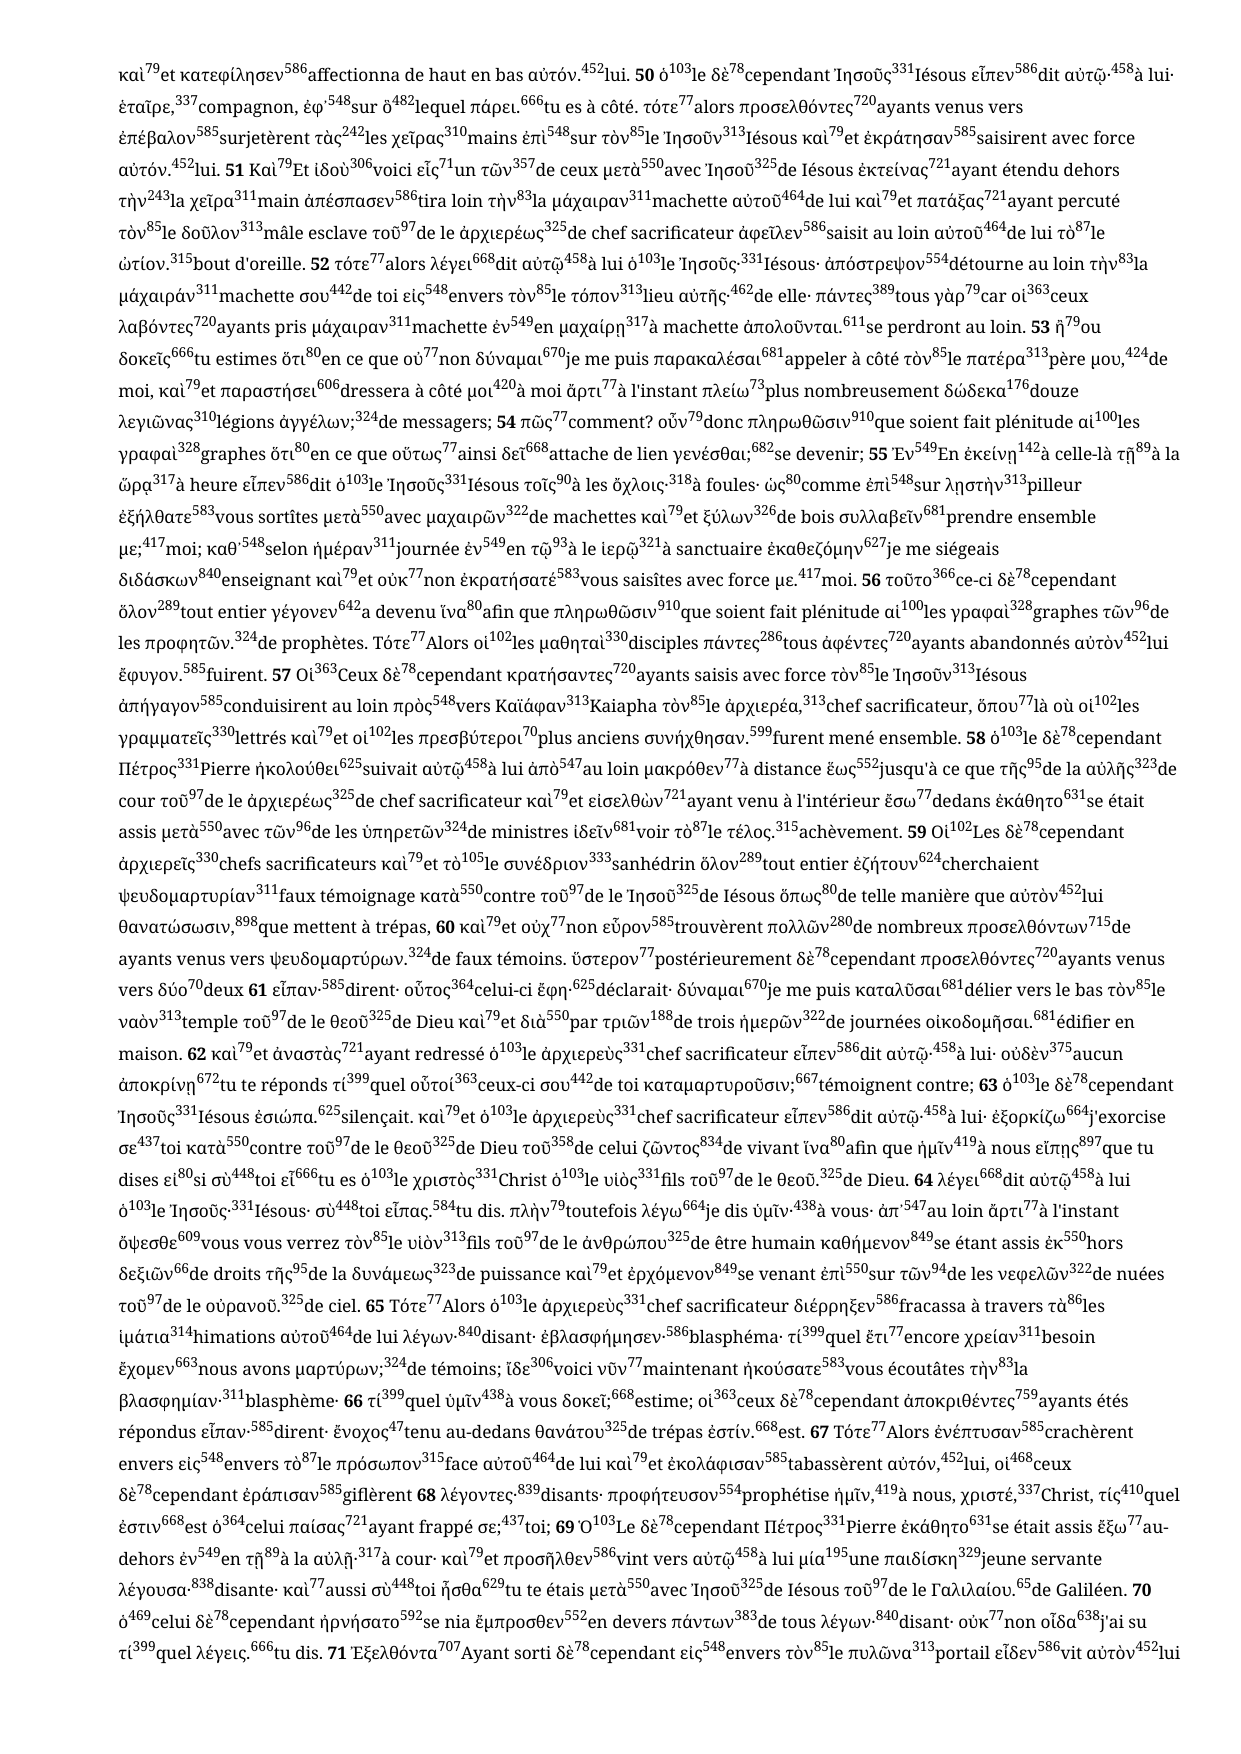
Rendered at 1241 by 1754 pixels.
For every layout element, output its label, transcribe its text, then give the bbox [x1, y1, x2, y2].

text 1 Καὶ79Et ἐγένετο592se devint ὅτε80lorsque ἐτέλεσεν586acheva ὁ103le Ἰησοῦς331Iésous πάντας268tous τοὺς84les λόγους312discours τούτους,137ceux-ci, εἶπεν586dit τοῖς90à les μαθηταῖς318à disciples αὐτοῦ·464de lui· 2 οἴδατε639vous avez su ὅτι80en ce que μετὰ548après δύο176deux ἡμέρας310journées τὸ105le πάσχα333pâque γίνεται,674se devient, καὶ79et ὁ103le υἱὸς331fils τοῦ97de le ἀνθρώπου325de être humain παραδίδοται680est livré εἰς548envers τὸ348ce σταυρωθῆναι.683être crucifié. 3 Τότε77Alors συνήχθησαν599furent mené ensemble οἱ102les ἀρχιερεῖς330chefs sacrificateurs καὶ79et οἱ102les πρεσβύτεροι70plus anciens τοῦ97de le λαοῦ325de peuple εἰς548envers τὴν83la αὐλὴν311cour τοῦ97de le ἀρχιερέως325de chef sacrificateur τοῦ492de celui λεγομένου885de étant dit Καϊάφα325de Kaiapha 4 καὶ79et συνεβουλεύσαντο591se délibérèrent ensemble ἵνα80afin que τὸν85le Ἰησοῦν313Iésous δόλῳ319à fraude κρατήσωσιν898que saisissent avec force καὶ79et ἀποκτείνωσιν·898que tuent catégoriquement· 5 ἔλεγον624disaient δέ·78cependant· μὴ77ne pas ἐν549en τῇ89à la ἑορτῇ,317à fête, ἵνα80afin que μὴ77ne pas θόρυβος331tumulte γένηται905que se devienne ἐν549en τῷ91à le λαῷ.319à peuple. 6 Τοῦ97de Le δὲ78cependant Ἰησοῦ325de Iésous γενομένου734de se ayant devenu ἐν549en Βηθανίᾳ317à Béthanie ἐν549en οἰκίᾳ317à maison d'habitation Σίμωνος325de Simon τοῦ97de le λεπροῦ,16de lépreux, 7 προσῆλθεν586vint vers αὐτῷ458à lui γυνὴ329femme ἔχουσα838ayante ἀλάβαστρον315alabastre μύρου327de onguent βαρυτίμου18de lourd de valeur καὶ79et κατέχεεν586versa de haut en bas ἐπὶ550sur τῆς95de la κεφαλῆς323de tête αὐτοῦ464de lui ἀνακειμένου.861de se couchant de bas en haut. 8 ἰδόντες720ayants vus δὲ78cependant οἱ102les μαθηταὶ330disciples ἠγανάκτησαν585irritèrent beaucoup λέγοντες·839disants· εἰς548envers τί399quel ἡ101la ἀπώλεια329perte complète αὕτη;154celle-ci; 9 ἐδύνατο631se pouvait γὰρ79car τοῦτο366ce-ci πραθῆναι683être vendu πολλοῦ386de nombreux καὶ79et δοθῆναι683être donné πτωχοῖς.58à pauvres. 10 Γνοὺς721Ayant connu δὲ78cependant ὁ103le Ἰησοῦς331Iésous εἶπεν586dit αὐτοῖς·457à eux· τί399quel κόπους312frappements παρέχετε665vous fournissez τῇ89à la γυναικί;317à femme; ἔργον315travail γὰρ79car καλὸν6beau ἠργάσατο592se mit au travail εἰς548envers ἐμέ·417moi· 11 πάντοτε77en tout moment γὰρ79car τοὺς84les πτωχοὺς52pauvres ἔχετε665vous avez μεθ᾽550avec ἑαυτῶν,521de vous-mêmes, ἐμὲ417moi δὲ78cependant οὐ77non πάντοτε77en tout moment ἔχετε·665vous avez· 12 βαλοῦσα719ayante jetée γὰρ79car αὕτη362celle-ci τὸ87le μύρον315onguent τοῦτο140ce-ci ἐπὶ550sur τοῦ99de le σώματός327de corps μου424de moi πρὸς548vers τὸ348ce ἐνταφιάσαι681enterrer με417moi ἐποίησεν.586fit. 13 ἀμὴν304amen λέγω664je dis ὑμῖν,438à vous, ὅπου80là où ἐὰν340si le cas échéant κηρυχθῇ911que soit annoncé τὸ105le εὐαγγέλιον333évangile τοῦτο158ce-ci ἐν549en ὅλῳ275à tout entier τῷ91à le κόσμῳ,319à monde, λαληθήσεται619sera bavardé καὶ77aussi ὃ482lequel ἐποίησεν586fit αὕτη362celle-ci εἰς548envers μνημόσυνον315souvenance αὐτῆς.462de elle. 14 Τότε77Alors πορευθεὶς760ayant été allé εἷς71un τῶν96de les δώδεκα,64de douze, ὁ498celui λεγόμενος891étant dit Ἰούδας331Iouda Ἰσκαριώτης,331Iskariote, πρὸς548vers τοὺς84les ἀρχιερεῖς312chefs sacrificateurs 15 εἶπεν·586dit· τί399quel θέλετέ665vous voulez μοι420à moi δοῦναι,681donner, κἀγὼ431et moi ὑμῖν438à vous παραδώσω602je livrerai αὐτόν;452lui; οἱ468ceux δὲ78cependant ἔστησαν585dressèrent αὐτῷ458à lui τριάκοντα180trente ἀργύρια.314objets d'argents. 16 καὶ79et ἀπὸ547au loin τότε77alors ἐζήτει625cherchait εὐκαιρίαν311moment de bien ἵνα80afin que αὐτὸν452lui παραδῷ.899que livre. 17 Τῇ89à La δὲ78cependant πρώτῃ57à première τῶν98de les ἀζύμων66de sans levains προσῆλθον585vinrent vers οἱ102les μαθηταὶ330disciples τῷ91à le Ἰησοῦ319à Iésous λέγοντες·839disants· ποῦ77où? θέλεις666tu veux ἑτοιμάσωμέν894que nous préparions σοι439à toi φαγεῖν681manger τὸ87le πάσχα;315pâque; 18 ὁ469celui δὲ78cependant εἶπεν·586dit· ὑπάγετε569dirigez en arrière εἰς548envers τὴν83la πόλιν311cité πρὸς548vers τὸν85le δεῖνα373un tel καὶ79et εἴπατε553dites αὐτῷ·458à lui· ὁ103le διδάσκαλος331enseignant λέγει·668dit· ὁ103le καιρός331moment μου424de moi ἐγγύς77proche ἐστιν,668est, πρὸς548vers σὲ437toi ποιῶ664je fais τὸ87le πάσχα315pâque μετὰ550avec τῶν96de les μαθητῶν324de disciples μου.424de moi. 19 καὶ79et ἐποίησαν585firent οἱ102les μαθηταὶ330disciples ὡς80comme συνέταξεν586ordonnança avec αὐτοῖς457à eux ὁ103le Ἰησοῦς331Iésous καὶ79et ἡτοίμασαν585préparèrent τὸ87le πάσχα.315pâque. 20 Ὀψίας63de Tardive δὲ78cependant γενομένης732de se ayante devenue ἀνέκειτο631se couchait de bas en haut μετὰ550avec τῶν96de les δώδεκα.64de douze. 21 καὶ79et ἐσθιόντων833de mangeants αὐτῶν463de eux εἶπεν·586dit· ἀμὴν304amen λέγω664je dis ὑμῖν438à vous ὅτι80en ce que εἷς71un ἐξ550hors ὑμῶν441de vous παραδώσει606livrera με.417moi. 22 καὶ79et λυπούμενοι890étants attristés σφόδρα77véhémentement ἤρξαντο591se originèrent λέγειν689dire αὐτῷ458à lui εἷς71un ἕκαστος·287chacun· μήτι340ne serait-ce que ἐγώ431moi εἰμι,664je suis, κύριε;337Maître; 23 ὁ469celui δὲ78cependant ἀποκριθεὶς760ayant été répondu εἶπεν·586dit· ὁ364celui ἐμβάψας721ayant trempé dedans μετ᾽550avec ἐμοῦ424de moi τὴν83la χεῖρα311main ἐν549en τῷ93à le τρυβλίῳ321à bol οὗτός364celui-ci με417moi παραδώσει.606livrera. 24 ὁ103le μὲν79certes υἱὸς331fils τοῦ97de le ἀνθρώπου325de être humain ὑπάγει668dirige en arrière καθὼς77de haut en bas comme γέγραπται654a été graphé περὶ550autour αὐτοῦ,464de lui, οὐαὶ304Ouai δὲ78cependant τῷ91à le ἀνθρώπῳ319à être humain ἐκείνῳ144à celui-là δι᾽550par οὗ492de lequel ὁ103le υἱὸς331fils τοῦ97de le ἀνθρώπου325de être humain παραδίδοται·680est livré· καλὸν49beau ἦν625était αὐτῷ458à lui εἰ80si οὐκ77non ἐγεννήθη600fut engendré ὁ103le ἄνθρωπος331être humain ἐκεῖνος.156celui-là. 25 ἀποκριθεὶς760ayant été répondu δὲ78cependant Ἰούδας331Iouda ὁ498celui παραδιδοὺς840livrant αὐτὸν452lui εἶπεν·586dit· μήτι340ne serait-ce que ἐγώ431moi εἰμι,664je suis, ῥαββί;337rabbi; λέγει668dit αὐτῷ·458à lui· σὺ448toi εἶπας.584tu dis. 26 Ἐσθιόντων833de Mangeants δὲ78cependant αὐτῶν463de eux λαβὼν721ayant pris ὁ103le Ἰησοῦς331Iésous ἄρτον313pain καὶ79et εὐλογήσας721ayant élogié ἔκλασεν586cassa καὶ79et δοὺς721ayant donné τοῖς90à les μαθηταῖς318à disciples εἶπεν·586dit· λάβετε553prenez φάγετε,553mangez, τοῦτό366ce-ci ἐστιν668est τὸ105le σῶμά333corps μου.424de moi. 27 καὶ79et λαβὼν721ayant pris ποτήριον315récipient à boire καὶ79et εὐχαριστήσας721ayant rendu grâce ἔδωκεν586donna αὐτοῖς457à eux λέγων·840disant· πίετε553buvez ἐξ550hors αὐτοῦ466de lui πάντες,389tous, 28 τοῦτο366ce-ci γάρ79car ἐστιν668est τὸ105le αἷμά333sang μου424de moi τῆς95de la διαθήκης323de disposition τὸ366ce περὶ550autour πολλῶν383de nombreux ἐκχυννόμενον893étant déversé εἰς548envers ἄφεσιν311abandon ἁμαρτιῶν.322de fautes. 29 λέγω664je dis δὲ78cependant ὑμῖν,438à vous, οὐ77non μὴ77ne pas πίω895que je boive ἀπ᾽547au loin ἄρτι77à l'instant ἐκ550hors τούτου152de ce-ci τοῦ99de le γενήματος327de progéniture τῆς95de la ἀμπέλου323de vigne ἕως552jusqu'à ce que τῆς95de la ἡμέρας323de journée ἐκείνης148de celle-là ὅταν77lorsque le cas échéant αὐτὸ454lui πίνω917que je boive μεθ᾽550avec ὑμῶν441de vous καινὸν55nouveau ἐν549en τῇ89à la βασιλείᾳ317à royauté τοῦ97de le πατρός325de père μου.424de moi. 30 Καὶ79Et ὑμνήσαντες720ayants chantés hymne ἐξῆλθον585sortirent εἰς548envers τὸ87le ὄρος315montagne τῶν94de les ἐλαιῶν.322de oliviers. 31 Τότε77Alors λέγει668dit αὐτοῖς457à eux ὁ103le Ἰησοῦς·331Iésous· πάντες389tous ὑμεῖς447vous σκανδαλισθήσεσθε616vous serez scandalisé ἐν549en ἐμοὶ420à moi ἐν549en τῇ89à la νυκτὶ317à nuit ταύτῃ,142à celle-ci, γέγραπται654a été graphé γάρ·79car· πατάξω602je percuterai τὸν85le ποιμένα,313berger, καὶ79et διασκορπισθήσονται618seront dispersé au travers τὰ104les πρόβατα332brebis τῆς95de la ποίμνης.323de bergerie de troupeau. 32 μετὰ548après δὲ78cependant τὸ348ce ἐγερθῆναί683être éveillé με417moi προάξω602je mènerai devant ὑμᾶς436vous εἰς548envers τὴν83la Γαλιλαίαν.311Galilée. 33 ἀποκριθεὶς760ayant été répondu δὲ78cependant ὁ103le Πέτρος331Pierre εἶπεν586dit αὐτῷ·458à lui· εἰ80si πάντες389tous σκανδαλισθήσονται618seront scandalisé ἐν549en σοί,439à toi, ἐγὼ431moi οὐδέποτε77pas cependant à un moment σκανδαλισθήσομαι.615je serai scandalisé. 34 ἔφη625déclarait αὐτῷ458à lui ὁ103le Ἰησοῦς·331Iésous· ἀμὴν304amen λέγω664je dis σοι439à toi ὅτι80en ce que ἐν549en ταύτῃ142à celle-ci τῇ89à la νυκτὶ317à nuit πρὶν80avant ἀλέκτορα313coq φωνῆσαι681sonner de voix τρὶς77trois fois ἀπαρνήσῃ610tu te nieras au loin με.417moi. 35 λέγει668dit αὐτῷ458à lui ὁ103le Πέτρος·331Pierre· κἂν77et si δέῃ921que attache de lien με417moi σὺν549avec σοὶ439à toi ἀποθανεῖν,681mourir loin, οὐ77non μή77ne pas σε437toi ἀπαρνήσομαι.608je me nierai au loin. ὁμοίως77semblablement καὶ77aussi πάντες286tous οἱ102les μαθηταὶ330disciples εἶπαν.585dirent. 36 Τότε77Alors ἔρχεται674se vient μετ᾽550avec αὐτῶν463de eux ὁ103le Ἰησοῦς331Iésous εἰς548envers χωρίον315emplacement λεγόμενον877étant dit Γεθσημανὶ315Gethsémani καὶ79et λέγει668dit τοῖς90à les μαθηταῖς·318à disciples· καθίσατε553asseyez αὐτοῦ77là-même ἕως80jusqu'à ce que [οὗ]492[de lequel] ἀπελθὼν721ayant éloigné ἐκεῖ77là προσεύξωμαι.901que je me prie. 37 καὶ79et παραλαβὼν721ayant pris à côté τὸν85le Πέτρον313Pierre καὶ79et τοὺς84les δύο178deux υἱοὺς312fils Ζεβεδαίου325de Zébédaï ἤρξατο592se origina λυπεῖσθαι692être attristé καὶ79et ἀδημονεῖν.689être troublé. 38 τότε77alors λέγει668dit αὐτοῖς·457à eux· περίλυπός45triste autour ἐστιν668est ἡ101la ψυχή329âme μου424de moi ἕως552jusqu'à ce que θανάτου·325de trépas· μείνατε553restez ὧδε77ici καὶ79et γρηγορεῖτε569vigilez μετ᾽550avec ἐμοῦ.424de moi. 39 Καὶ79Et προελθὼν721ayant venu devant μικρὸν53petit ἔπεσεν586tomba ἐπὶ548sur πρόσωπον315face αὐτοῦ464de lui προσευχόμενος867se priant καὶ79et λέγων·840disant· πάτερ337père μου,424de moi, εἰ80si δυνατόν49puissant ἐστιν,668est, παρελθέτω556passe à côté ἀπ᾽550au loin ἐμοῦ424de moi τὸ87le ποτήριον315récipient à boire τοῦτο·140ce-ci· πλὴν79toutefois οὐχ77non ὡς80comme ἐγὼ431moi θέλω664je veux ἀλλ᾽79mais ὡς80comme σύ.448toi. 40 καὶ79et ἔρχεται674se vient πρὸς548vers τοὺς84les μαθητὰς312disciples καὶ79et εὑρίσκει668trouve αὐτοὺς451eux καθεύδοντας,821dormants de haut en bas, καὶ79et λέγει668dit τῷ91à le Πέτρῳ·319à Pierre· οὕτως77ainsi οὐκ77non ἰσχύσατε583vous eûtes la ténacité μίαν177une ὥραν311heure γρηγορῆσαι681vigiler μετ᾽550avec ἐμοῦ;424de moi; 41 γρηγορεῖτε569vigilez καὶ79et προσεύχεσθε,573que vous vous priez, ἵνα80afin que μὴ77ne pas εἰσέλθητε896que vous veniez à l'intérieur εἰς548envers πειρασμόν·313tentation· τὸ105le μὲν79certes πνεῦμα333souffle πρόθυμον49de promptitude fureur ἡ101la δὲ78cependant σὰρξ329chair ἀσθενής.45infirme. 42 Πάλιν77De nouveau ἐκ550hors δευτέρου67de deuxième ἀπελθὼν721ayant éloigné προσηύξατο592se pria λέγων·840disant· πάτερ337père μου,424de moi, εἰ80si οὐ77non δύναται674se peut τοῦτο366ce-ci παρελθεῖν681passer à côté ἐὰν80si le cas échéant μὴ77ne pas αὐτὸ454lui πίω,895que je boive, γενηθήτω565soit devenu τὸ105le θέλημά333volonté σου.442de toi. 43 καὶ79et ἐλθὼν721ayant venu πάλιν77de nouveau εὗρεν586trouva αὐτοὺς451eux καθεύδοντας,821dormants de haut en bas, ἦσαν624étaient γὰρ79car αὐτῶν463de eux οἱ102les ὀφθαλμοὶ330yeux βεβαρημένοι.812ayants étés alourdis. 44 Καὶ79Et ἀφεὶς721ayant abandonné αὐτοὺς451eux πάλιν77de nouveau ἀπελθὼν721ayant éloigné προσηύξατο592se pria ἐκ550hors τρίτου67de troisième τὸν85le αὐτὸν138même λόγον313discours εἰπὼν721ayant dit πάλιν.77de nouveau. 45 τότε77alors ἔρχεται674se vient πρὸς548vers τοὺς84les μαθητὰς312disciples καὶ79et λέγει668dit αὐτοῖς·457à eux· καθεύδετε665vous dormez de haut en bas [τὸ]87[le] λοιπὸν375restant καὶ79et ἀναπαύεσθε·671vous vous pausez de bas en haut· ἰδοὺ306voici ἤγγικεν642a approché ἡ101la ὥρα329heure καὶ79et ὁ103le υἱὸς331fils τοῦ97de le ἀνθρώπου325de être humain παραδίδοται680est livré εἰς548envers χεῖρας310mains ἁμαρτωλῶν.64de fauteurs. 46 ἐγείρεσθε577soyez éveillés ἄγωμεν·916que nous conduisions· ἰδοὺ306voici ἤγγικεν642a approché ὁ364celui παραδιδούς840livrant με.417moi. 47 Καὶ79Et ἔτι77encore αὐτοῦ464de lui λαλοῦντος834de bavardant ἰδοὺ306voici Ἰούδας331Iouda εἷς71un τῶν96de les δώδεκα64de douze ἦλθεν586vint καὶ79et μετ᾽550avec αὐτοῦ464de lui ὄχλος331foule πολὺς287nombreux μετὰ550avec μαχαιρῶν322de machettes καὶ79et ξύλων326de bois ἀπὸ550au loin τῶν96de les ἀρχιερέων324de chefs sacrificateurs καὶ79et πρεσβυτέρων64de plus anciens τοῦ97de le λαοῦ.325de peuple. 48 ὁ364celui δὲ78cependant παραδιδοὺς840livrant αὐτὸν452lui ἔδωκεν586donna αὐτοῖς457à eux σημεῖον315signe λέγων·840disant· ὃν480lequel ἂν340le cas échéant φιλήσω895que j'affectionne αὐτός469lui ἐστιν,668est, κρατήσατε553saisissez avec force αὐτόν.452lui. 49 καὶ79et εὐθέως77directement προσελθὼν721ayant venu vers τῷ91à le Ἰησοῦ319à Iésous εἶπεν·586dit· χαῖρε,308sois de joie, ῥαββί,337rabbi, καὶ79et κατεφίλησεν586affectionna de haut en bas αὐτόν.452lui. 50 ὁ103le δὲ78cependant Ἰησοῦς331Iésous εἶπεν586dit αὐτῷ·458à lui· ἑταῖρε,337compagnon, ἐφ᾽548sur ὃ482lequel πάρει.666tu es à côté. τότε77alors προσελθόντες720ayants venus vers ἐπέβαλον585surjetèrent τὰς242les χεῖρας310mains ἐπὶ548sur τὸν85le Ἰησοῦν313Iésous καὶ79et ἐκράτησαν585saisirent avec force αὐτόν.452lui. 51 Καὶ79Et ἰδοὺ306voici εἷς71un τῶν357de ceux μετὰ550avec Ἰησοῦ325de Iésous ἐκτείνας721ayant étendu dehors τὴν243la χεῖρα311main ἀπέσπασεν586tira loin τὴν83la μάχαιραν311machette αὐτοῦ464de lui καὶ79et πατάξας721ayant percuté τὸν85le δοῦλον313mâle esclave τοῦ97de le ἀρχιερέως325de chef sacrificateur ἀφεῖλεν586saisit au loin αὐτοῦ464de lui τὸ87le ὠτίον.315bout d'oreille. 52 τότε77alors λέγει668dit αὐτῷ458à lui ὁ103le Ἰησοῦς·331Iésous· ἀπόστρεψον554détourne au loin τὴν83la μάχαιράν311machette σου442de toi εἰς548envers τὸν85le τόπον313lieu αὐτῆς·462de elle· πάντες389tous γὰρ79car οἱ363ceux λαβόντες720ayants pris μάχαιραν311machette ἐν549en μαχαίρῃ317à machette ἀπολοῦνται.611se perdront au loin. 53 ἢ79ou δοκεῖς666tu estimes ὅτι80en ce que οὐ77non δύναμαι670je me puis παρακαλέσαι681appeler à côté τὸν85le πατέρα313père μου,424de moi, καὶ79et παραστήσει606dressera à côté μοι420à moi ἄρτι77à l'instant πλείω73plus nombreusement δώδεκα176douze λεγιῶνας310légions ἀγγέλων;324de messagers; 54 πῶς77comment? οὖν79donc πληρωθῶσιν910que soient fait plénitude αἱ100les γραφαὶ328graphes ὅτι80en ce que οὕτως77ainsi δεῖ668attache de lien γενέσθαι;682se devenir; 55 Ἐν549En ἐκείνῃ142à celle-là τῇ89à la ὥρᾳ317à heure εἶπεν586dit ὁ103le Ἰησοῦς331Iésous τοῖς90à les ὄχλοις·318à foules· ὡς80comme ἐπὶ548sur λῃστὴν313pilleur ἐξήλθατε583vous sortîtes μετὰ550avec μαχαιρῶν322de machettes καὶ79et ξύλων326de bois συλλαβεῖν681prendre ensemble με;417moi; καθ᾽548selon ἡμέραν311journée ἐν549en τῷ93à le ἱερῷ321à sanctuaire ἐκαθεζόμην627je me siégeais διδάσκων840enseignant καὶ79et οὐκ77non ἐκρατήσατέ583vous saisîtes avec force με.417moi. 56 τοῦτο366ce-ci δὲ78cependant ὅλον289tout entier γέγονεν642a devenu ἵνα80afin que πληρωθῶσιν910que soient fait plénitude αἱ100les γραφαὶ328graphes τῶν96de les προφητῶν.324de prophètes. Τότε77Alors οἱ102les μαθηταὶ330disciples πάντες286tous ἀφέντες720ayants abandonnés αὐτὸν452lui ἔφυγον.585fuirent. 57 Οἱ363Ceux δὲ78cependant κρατήσαντες720ayants saisis avec force τὸν85le Ἰησοῦν313Iésous ἀπήγαγον585conduisirent au loin πρὸς548vers Καϊάφαν313Kaiapha τὸν85le ἀρχιερέα,313chef sacrificateur, ὅπου77là où οἱ102les γραμματεῖς330lettrés καὶ79et οἱ102les πρεσβύτεροι70plus anciens συνήχθησαν.599furent mené ensemble. 58 ὁ103le δὲ78cependant Πέτρος331Pierre ἠκολούθει625suivait αὐτῷ458à lui ἀπὸ547au loin μακρόθεν77à distance ἕως552jusqu'à ce que τῆς95de la αὐλῆς323de cour τοῦ97de le ἀρχιερέως325de chef sacrificateur καὶ79et εἰσελθὼν721ayant venu à l'intérieur ἔσω77dedans ἐκάθητο631se était assis μετὰ550avec τῶν96de les ὑπηρετῶν324de ministres ἰδεῖν681voir τὸ87le τέλος.315achèvement. 59 Οἱ102Les δὲ78cependant ἀρχιερεῖς330chefs sacrificateurs καὶ79et τὸ105le συνέδριον333sanhédrin ὅλον289tout entier ἐζήτουν624cherchaient ψευδομαρτυρίαν311faux témoignage κατὰ550contre τοῦ97de le Ἰησοῦ325de Iésous ὅπως80de telle manière que αὐτὸν452lui θανατώσωσιν,898que mettent à trépas, 60 καὶ79et οὐχ77non εὗρον585trouvèrent πολλῶν280de nombreux προσελθόντων715de ayants venus vers ψευδομαρτύρων.324de faux témoins. ὕστερον77postérieurement δὲ78cependant προσελθόντες720ayants venus vers δύο70deux 61 εἶπαν·585dirent· οὗτος364celui-ci ἔφη·625déclarait· δύναμαι670je me puis καταλῦσαι681délier vers le bas τὸν85le ναὸν313temple τοῦ97de le θεοῦ325de Dieu καὶ79et διὰ550par τριῶν188de trois ἡμερῶν322de journées οἰκοδομῆσαι.681édifier en maison. 62 καὶ79et ἀναστὰς721ayant redressé ὁ103le ἀρχιερεὺς331chef sacrificateur εἶπεν586dit αὐτῷ·458à lui· οὐδὲν375aucun ἀποκρίνῃ672tu te réponds τί399quel οὗτοί363ceux-ci σου442de toi καταμαρτυροῦσιν;667témoignent contre; 63 ὁ103le δὲ78cependant Ἰησοῦς331Iésous ἐσιώπα.625silençait. καὶ79et ὁ103le ἀρχιερεὺς331chef sacrificateur εἶπεν586dit αὐτῷ·458à lui· ἐξορκίζω664j'exorcise σε437toi κατὰ550contre τοῦ97de le θεοῦ325de Dieu τοῦ358de celui ζῶντος834de vivant ἵνα80afin que ἡμῖν419à nous εἴπῃς897que tu dises εἰ80si σὺ448toi εἶ666tu es ὁ103le χριστὸς331Christ ὁ103le υἱὸς331fils τοῦ97de le θεοῦ.325de Dieu. 64 λέγει668dit αὐτῷ458à lui ὁ103le Ἰησοῦς·331Iésous· σὺ448toi εἶπας.584tu dis. πλὴν79toutefois λέγω664je dis ὑμῖν·438à vous· ἀπ᾽547au loin ἄρτι77à l'instant ὄψεσθε609vous vous verrez τὸν85le υἱὸν313fils τοῦ97de le ἀνθρώπου325de être humain καθήμενον849se étant assis ἐκ550hors δεξιῶν66de droits τῆς95de la δυνάμεως323de puissance καὶ79et ἐρχόμενον849se venant ἐπὶ550sur τῶν94de les νεφελῶν322de nuées τοῦ97de le οὐρανοῦ.325de ciel. 65 Τότε77Alors ὁ103le ἀρχιερεὺς331chef sacrificateur διέρρηξεν586fracassa à travers τὰ86les ἱμάτια314himations αὐτοῦ464de lui λέγων·840disant· ἐβλασφήμησεν·586blasphéma· τί399quel ἔτι77encore χρείαν311besoin ἔχομεν663nous avons μαρτύρων;324de témoins; ἴδε306voici νῦν77maintenant ἠκούσατε583vous écoutâtes τὴν83la βλασφημίαν·311blasphème· 66 τί399quel ὑμῖν438à vous δοκεῖ;668estime; οἱ363ceux δὲ78cependant ἀποκριθέντες759ayants étés répondus εἶπαν·585dirent· ἔνοχος47tenu au-dedans θανάτου325de trépas ἐστίν.668est. 67 Τότε77Alors ἐνέπτυσαν585crachèrent envers εἰς548envers τὸ87le πρόσωπον315face αὐτοῦ464de lui καὶ79et ἐκολάφισαν585tabassèrent αὐτόν,452lui, οἱ468ceux δὲ78cependant ἐράπισαν585giflèrent 68 λέγοντες·839disants· προφήτευσον554prophétise ἡμῖν,419à nous, χριστέ,337Christ, τίς410quel ἐστιν668est ὁ364celui παίσας721ayant frappé σε;437toi; 69 Ὁ103Le δὲ78cependant Πέτρος331Pierre ἐκάθητο631se était assis ἔξω77au-dehors ἐν549en τῇ89à la αὐλῇ·317à cour· καὶ79et προσῆλθεν586vint vers αὐτῷ458à lui μία195une παιδίσκη329jeune servante λέγουσα·838disante· καὶ77aussi σὺ448toi ἦσθα629tu te étais μετὰ550avec Ἰησοῦ325de Iésous τοῦ97de le Γαλιλαίου.65de Galiléen. 70 ὁ469celui δὲ78cependant ἠρνήσατο592se nia ἔμπροσθεν552en devers πάντων383de tous λέγων·840disant· οὐκ77non οἶδα638j'ai su τί399quel λέγεις.666tu dis. 71 Ἐξελθόντα707Ayant sorti δὲ78cependant εἰς548envers τὸν85le πυλῶνα313portail εἶδεν586vit αὐτὸν452lui ἄλλη388autre καὶ79et λέγει668dit τοῖς351à ceux ἐκεῖ·77là· οὗτος364celui-ci ἦν625était μετὰ550avec Ἰησοῦ325de Iésous τοῦ97de le Ναζωραίου.325de Nazoréen. 72 καὶ79et πάλιν77de nouveau ἠρνήσατο592se nia μετὰ550avec ὅρκου325de serment ὅτι80en ce que οὐκ77non οἶδα638j'ai su τὸν85le ἄνθρωπον.313être humain. 73 Μετὰ548Après μικρὸν55petit δὲ78cependant προσελθόντες720ayants venus vers οἱ363ceux ἑστῶτες782ayants dressés εἶπον585dirent τῷ91à le Πέτρῳ·319à Pierre· ἀληθῶς77vraiment καὶ77aussi σὺ448toi ἐξ550hors αὐτῶν463de eux εἶ,666tu es, καὶ77aussi γὰρ79car ἡ101la λαλιά329bavardage σου442de toi δῆλόν53évident σε437toi ποιεῖ.668fait. 74 τότε77alors ἤρξατο592se origina καταθεματίζειν689anathématiser de haut en bas καὶ79et ὀμνύειν689jurer ὅτι80en ce que οὐκ77non οἶδα638j'ai su τὸν85le ἄνθρωπον.313être humain. καὶ79et εὐθέως77directement ἀλέκτωρ331coq ἐφώνησεν.586sonna de voix. 75 καὶ79et ἐμνήσθη600fut mémorisé ὁ103le Πέτρος331Pierre τοῦ99de le ῥήματος327de oral Ἰησοῦ325de Iésous εἰρηκότος778de ayant dit ὅτι80en ce que πρὶν80avant ἀλέκτορα313coq φωνῆσαι681sonner de voix τρὶς77trois fois ἀπαρνήσῃ610tu te nieras au loin με·417moi· καὶ79et ἐξελθὼν721ayant sorti ἔξω77au-dehors ἔκλαυσεν586pleura πικρῶς.77amèrement. [118, 59, 1181, 1665]
